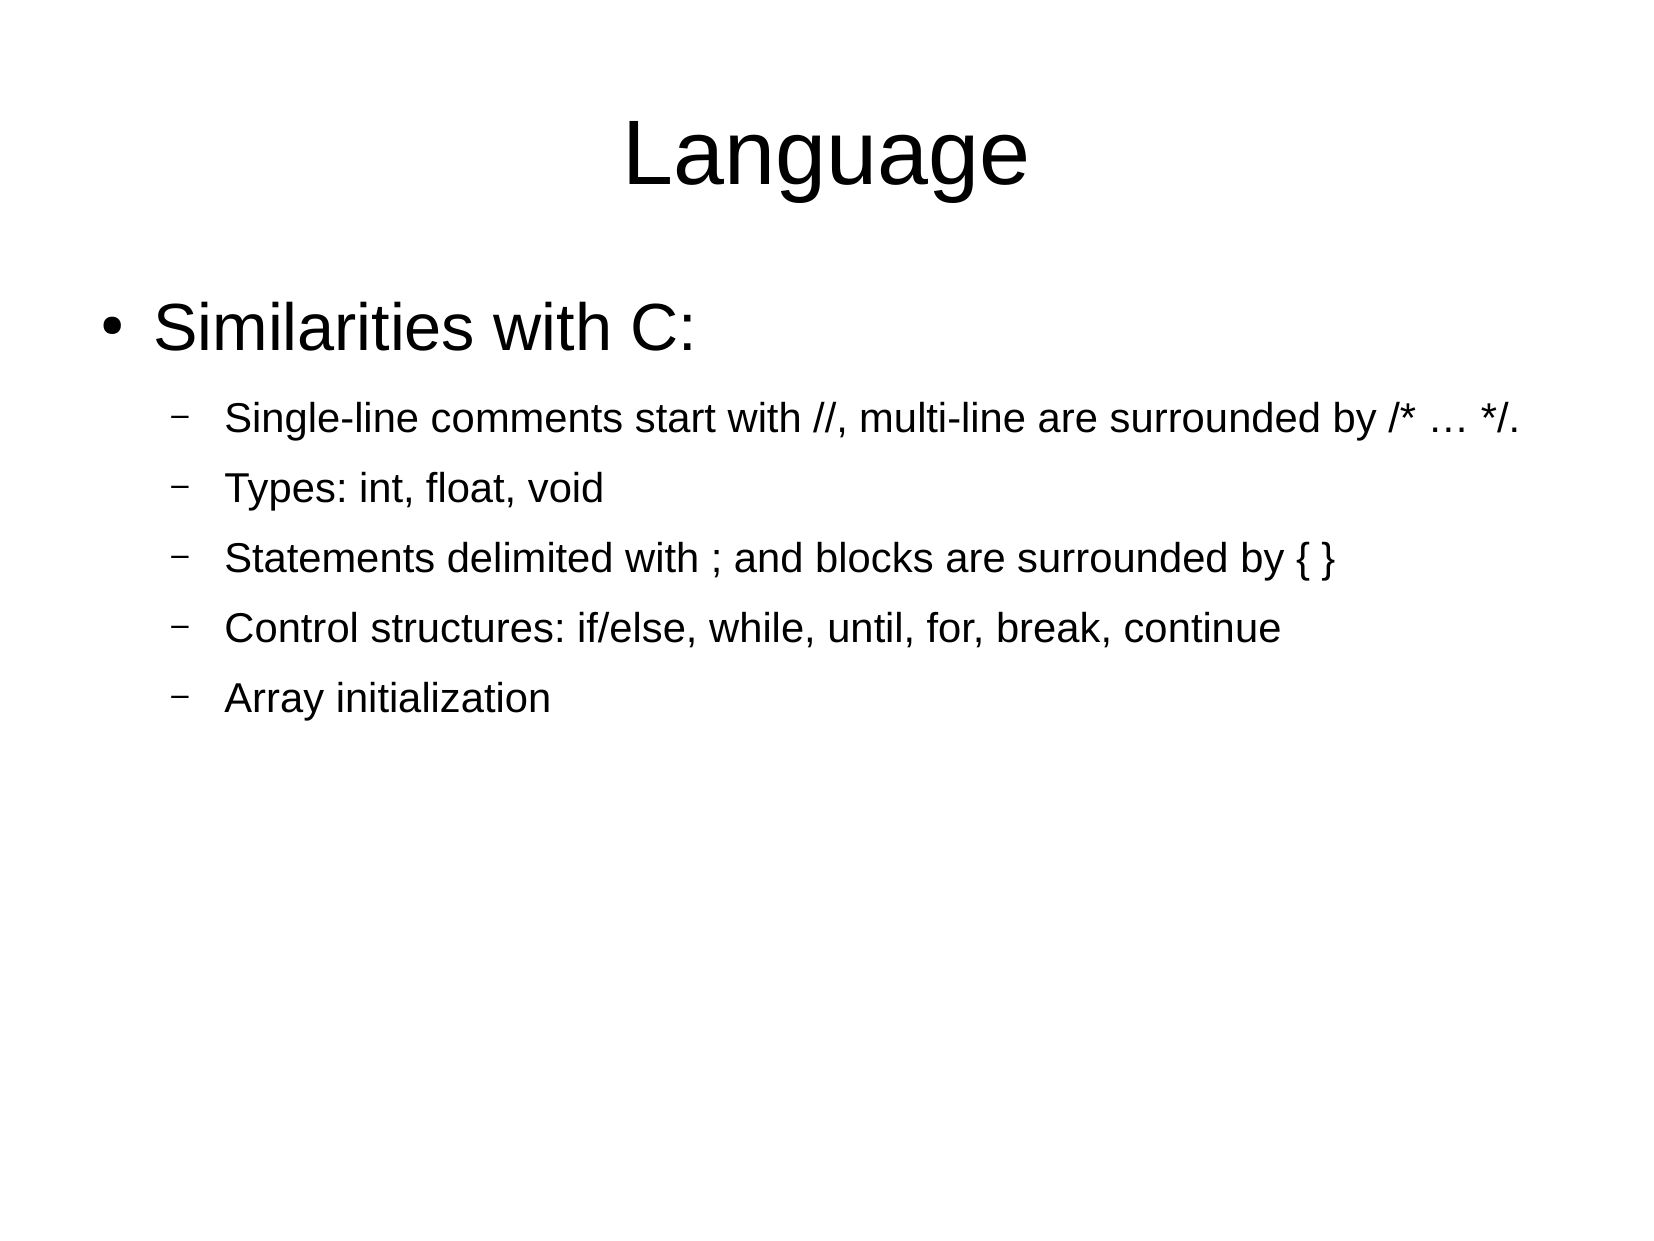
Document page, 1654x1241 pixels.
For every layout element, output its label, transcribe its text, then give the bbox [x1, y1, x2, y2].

list Similarities with C: Single-line comments start with //, multi-line are surrounded by /* … */. Types: int, float, void Statements delimited with ; and blocks are surrounded by { } Control structures: if/else, while, until, for, break, continue Array initialization [82, 290, 1538, 1010]
title Language [82, 49, 1571, 257]
